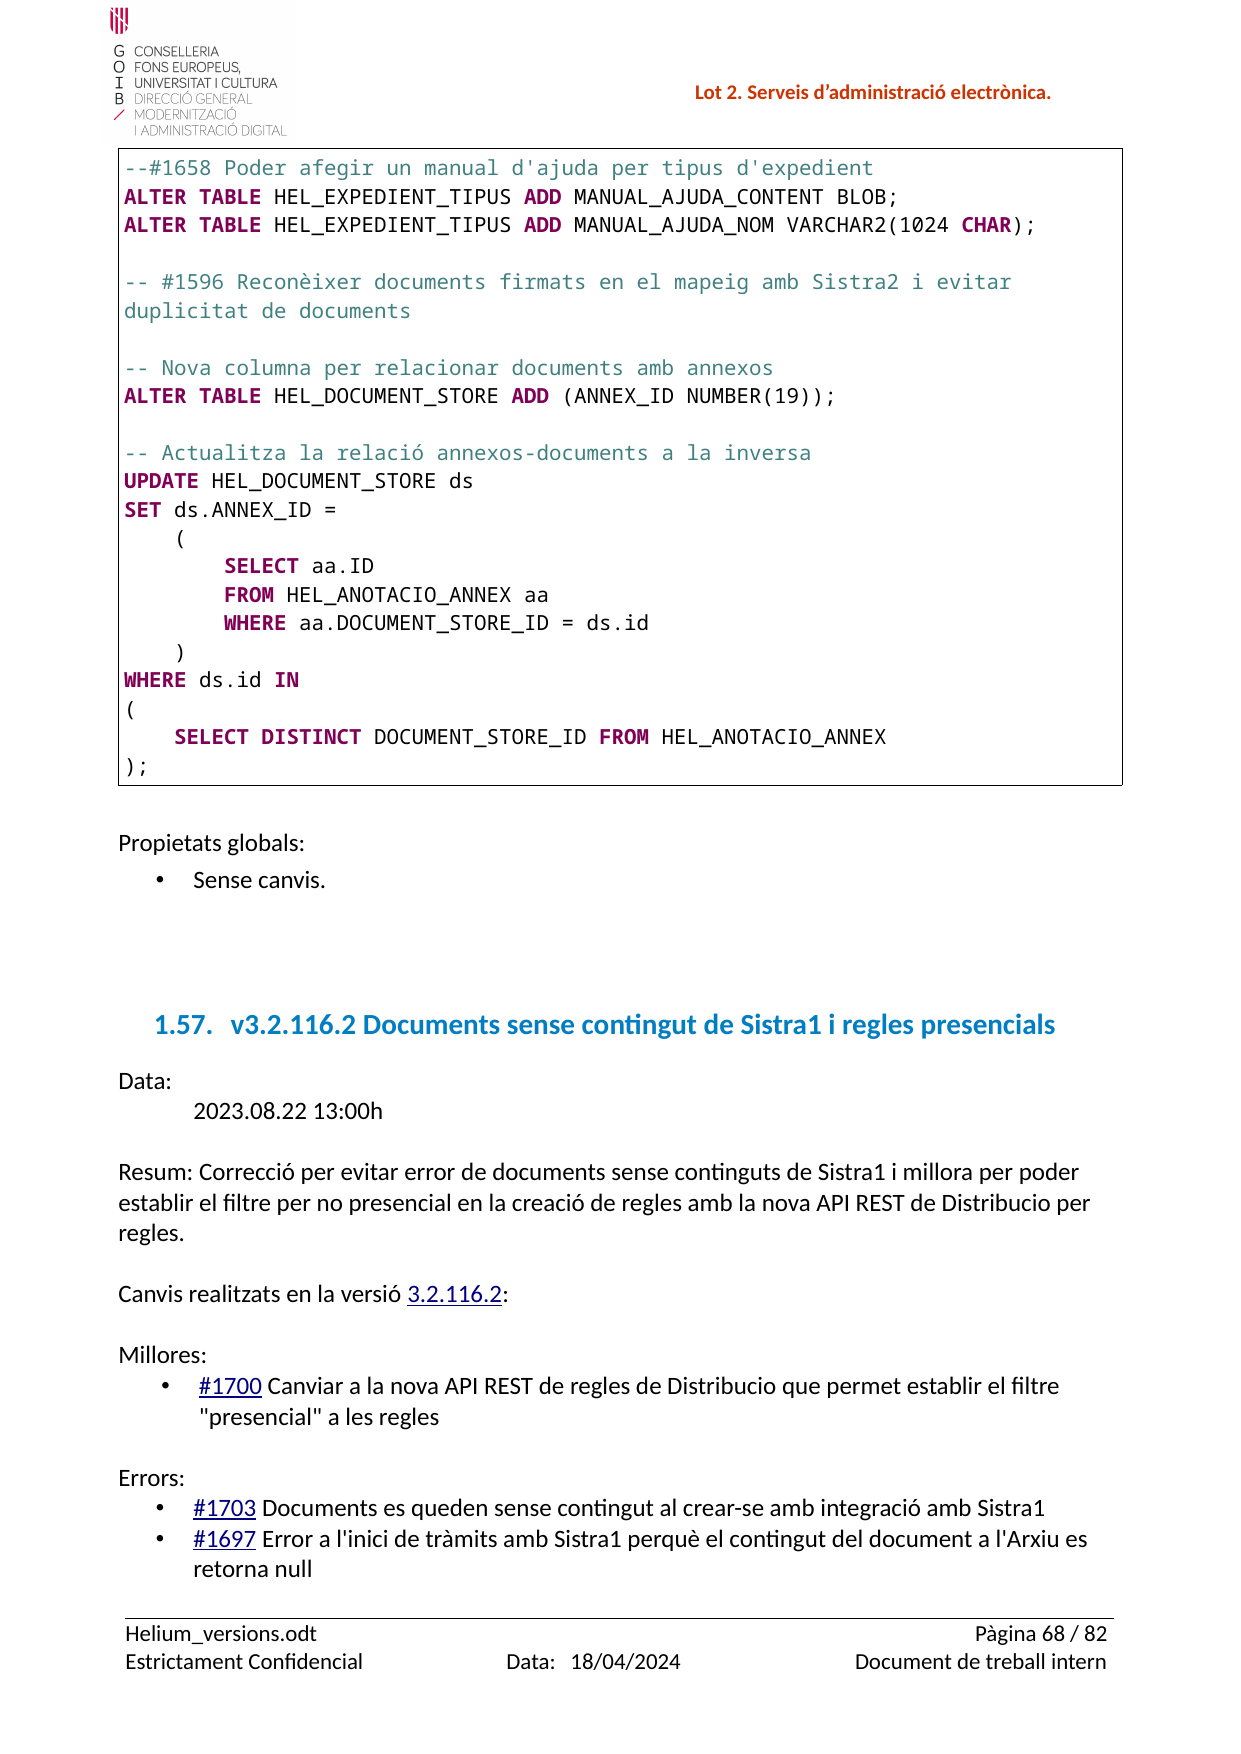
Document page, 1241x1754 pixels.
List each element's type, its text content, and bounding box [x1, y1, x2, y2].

text Errors: [118, 1462, 1122, 1492]
text Data: [118, 1065, 1122, 1096]
text Millores: [118, 1340, 1122, 1370]
text Resum: Correcció per evitar error de documents sense continguts de Sistra1 i millora per poder establir el filtre per no presencial en la creació de regles amb la nova API REST de Distribucio per regles. [118, 1157, 1122, 1248]
picture [100, 0, 297, 144]
list Sense canvis. [156, 864, 1122, 894]
table_header --#1658 Poder afegir un manual d'ajuda per tipus d'expedient ALTER TABLE HEL_EXPEDIENT_TIPUS ADD MANUAL_AJUDA_CONTENT BLOB; ALTER TABLE HEL_EXPEDIENT_TIPUS ADD MANUAL_AJUDA_NOM VARCHAR2(1024 CHAR); -- #1596 Reconèixer documents firmats en el mapeig amb Sistra2 i evitar duplicitat de documents -- Nova columna per relacionar documents amb annexos ALTER TABLE HEL_DOCUMENT_STORE ADD (ANNEX_ID NUMBER(19)); -- Actualitza la relació annexos-documents a la inversa UPDATE HEL_DOCUMENT_STORE ds SET ds.ANNEX_ID = ( SELECT aa.ID FROM HEL_ANOTACIO_ANNEX aa WHERE aa.DOCUMENT_STORE_ID = ds.id ) WHERE ds.id IN ( SELECT DISTINCT DOCUMENT_STORE_ID FROM HEL_ANOTACIO_ANNEX ); [119, 149, 1122, 785]
list #1703 Documents es queden sense contingut al crear-se amb integració amb Sistra1 [156, 1492, 1122, 1523]
text Propietats globals: [118, 827, 1122, 858]
text Canvis realitzats en la versió 3.2.116.2: [118, 1279, 1122, 1309]
text 2023.08.22 13:00h [118, 1096, 1122, 1126]
list #1697 Error a l'inici de tràmits amb Sistra1 perquè el contingut del document a l'Arxiu es retorna null [156, 1523, 1122, 1584]
list #1700 Canviar a la nova API REST de regles de Distribucio que permet establir el filtre "presencial" a les regles [161, 1370, 1122, 1431]
subtitle v3.2.116.2 Documents sense contingut de Sistra1 i regles presencials [153, 1006, 1122, 1041]
